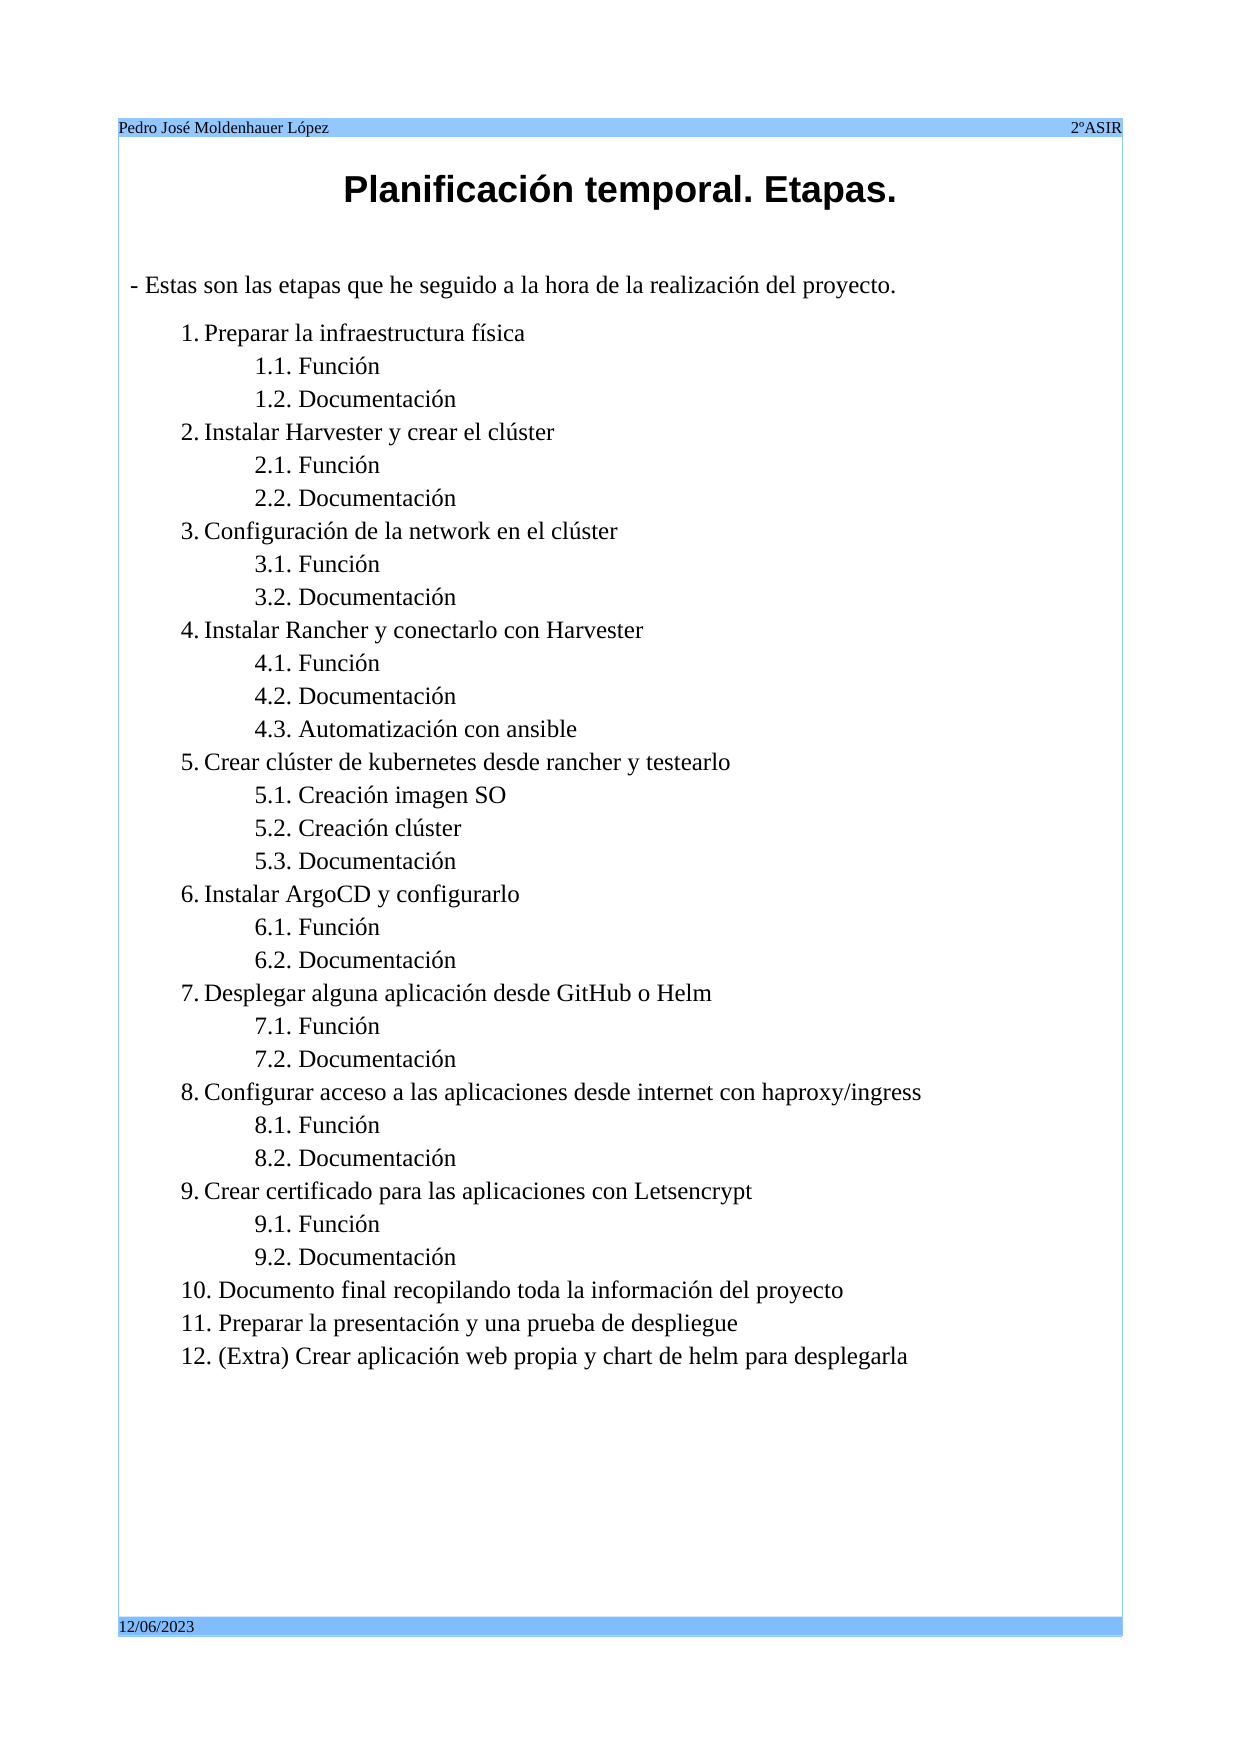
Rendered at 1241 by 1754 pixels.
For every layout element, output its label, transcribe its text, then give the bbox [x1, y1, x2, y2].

list Desplegar alguna aplicación desde GitHub o Helm [174, 978, 1110, 1007]
list Documentación [248, 483, 1110, 512]
list Documentación [248, 846, 1110, 875]
list Creación clúster [248, 813, 1110, 842]
list Preparar la presentación y una prueba de despliegue [174, 1308, 1110, 1337]
subtitle Planificación temporal. Etapas. [119, 167, 1122, 210]
list Función [248, 351, 1110, 379]
list Preparar la infraestructura física [174, 318, 1110, 346]
list Automatización con ansible [248, 714, 1110, 743]
list Documentación [248, 1044, 1110, 1073]
list Función [248, 648, 1110, 677]
list Instalar ArgoCD y configurarlo [174, 879, 1110, 908]
list Documento final recopilando toda la información del proyecto [174, 1275, 1110, 1304]
list Función [248, 1011, 1110, 1040]
list Documentación [248, 1143, 1110, 1172]
list Documentación [248, 681, 1110, 710]
list Función [248, 450, 1110, 478]
list Creación imagen SO [248, 780, 1110, 809]
list Instalar Harvester y crear el clúster [174, 417, 1110, 446]
list Documentación [248, 384, 1110, 412]
list Crear clúster de kubernetes desde rancher y testearlo [174, 747, 1110, 776]
list Función [248, 1209, 1110, 1238]
list Función [248, 549, 1110, 578]
list Función [248, 912, 1110, 941]
list Documentación [248, 582, 1110, 611]
list Configurar acceso a las aplicaciones desde internet con haproxy/ingress [174, 1077, 1110, 1106]
list Documentación [248, 1242, 1110, 1271]
list Crear certificado para las aplicaciones con Letsencrypt [174, 1176, 1110, 1205]
list (Extra) Crear aplicación web propia y chart de helm para desplegarla [174, 1341, 1110, 1370]
list Configuración de la network en el clúster [174, 516, 1110, 544]
list Función [248, 1110, 1110, 1139]
text - Estas son las etapas que he seguido a la hora de la realización del proyecto. [130, 270, 1110, 299]
list Documentación [248, 945, 1110, 974]
list Instalar Rancher y conectarlo con Harvester [174, 615, 1110, 644]
